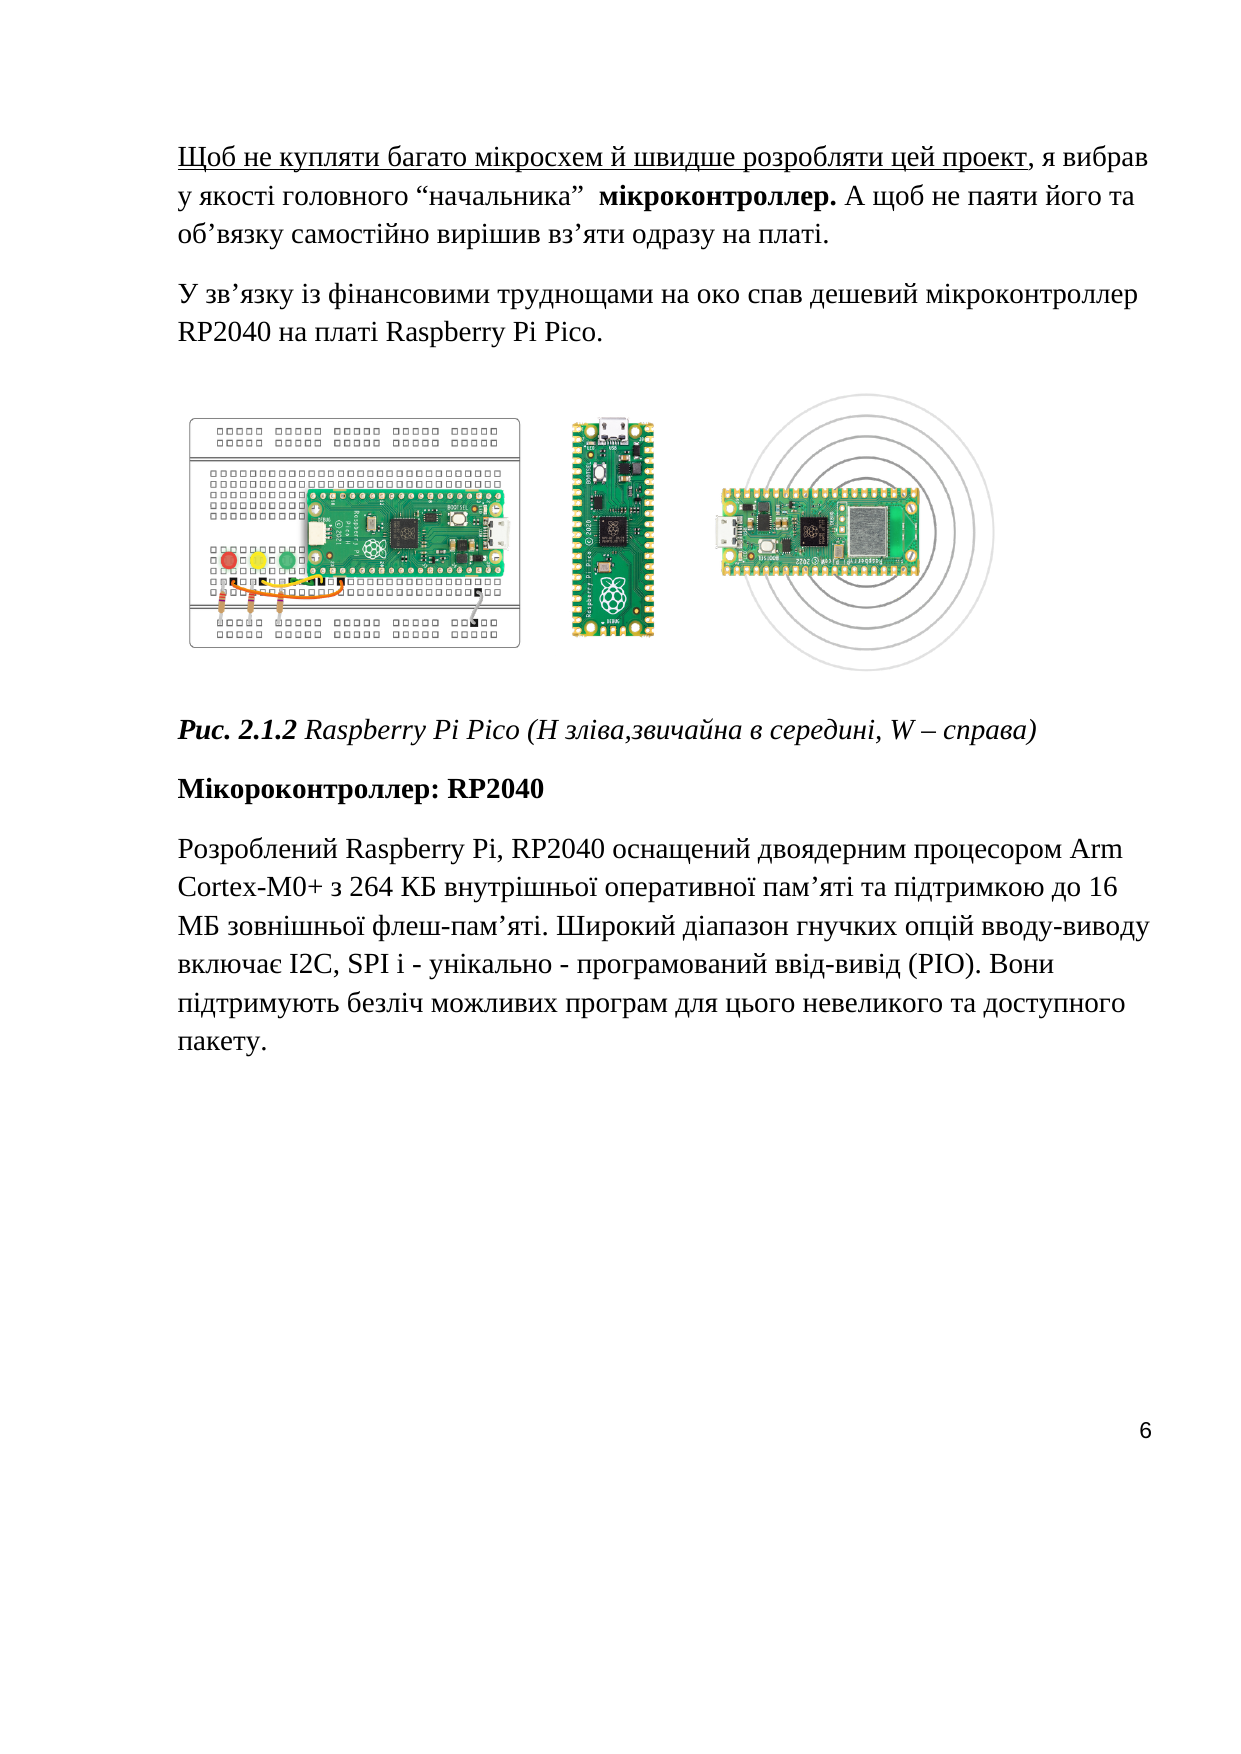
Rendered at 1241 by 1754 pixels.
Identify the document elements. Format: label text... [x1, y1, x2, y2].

picture [177, 373, 1049, 688]
text У зв’язку із фінансовими труднощами на око спав дешевий мікроконтроллер RP2040 на платі Raspberry Pi Pico. [177, 276, 1152, 348]
text Щоб не купляти багато мікросхем й швидше розробляти цей проект, я вибрав у якості головного “начальника” мікроконтроллер. А щоб не паяти його та об’вязку самостійно вирішив вз’яти одразу на платі. [177, 139, 1152, 250]
text Розроблений Raspberry Pi, RP2040 оснащений двоядерним процесором Arm Cortex-M0+ з 264 КБ внутрішньої оперативної пам’яті та підтримкою до 16 МБ зовнішньої флеш-пам’яті. Широкий діапазон гнучких опцій вводу-виводу включає I2C, SPI і - унікально - програмований ввід-вивід (PIO). Вони підтримують безліч можливих програм для цього невеликого та доступного пакету. [177, 831, 1152, 1057]
text Мікороконтроллер: RP2040 [177, 771, 1152, 805]
text Рис. 2.1.2 Raspberry Pi Pico (H зліва,звичайна в середині, W – справа) [177, 712, 1152, 746]
